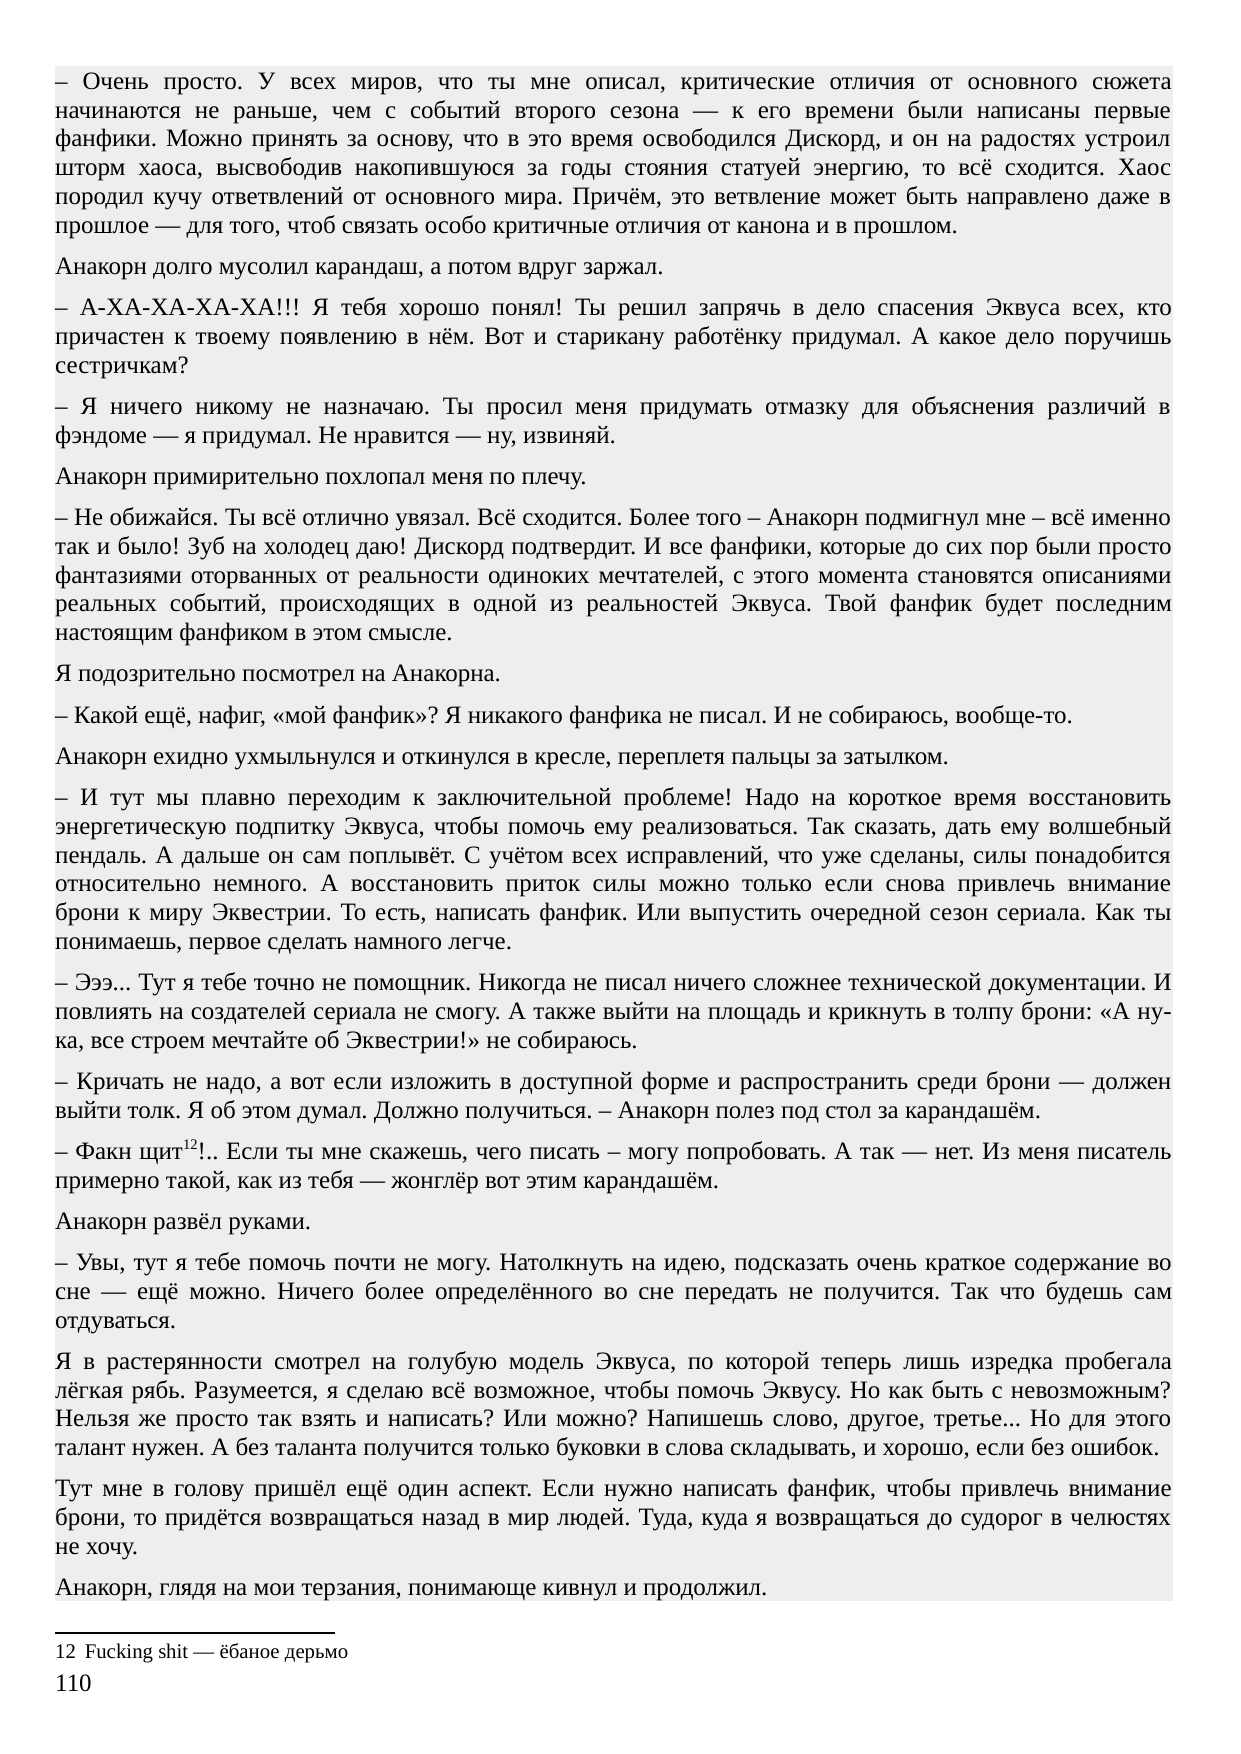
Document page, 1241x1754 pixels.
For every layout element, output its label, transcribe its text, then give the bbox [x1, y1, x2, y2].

text Я подозрительно посмотрел на Анакорна. [55, 658, 1173, 687]
text Анакорн ехидно ухмыльнулся и откинулся в кресле, переплетя пальцы за затылком. [55, 741, 1173, 770]
text Анакорн, глядя на мои терзания, понимающе кивнул и продолжил. [55, 1572, 1173, 1601]
text – Я ничего никому не назначаю. Ты просил меня придумать отмазку для объяснения различий в фэндоме — я придумал. Не нравится — ну, извиняй. [55, 391, 1173, 448]
text – И тут мы плавно переходим к заключительной проблеме! Надо на короткое время восстановить энергетическую подпитку Эквуса, чтобы помочь ему реализоваться. Так сказать, дать ему волшебный пендаль. А дальше он сам поплывёт. С учётом всех исправлений, что уже сделаны, силы понадобится относительно немного. А восстановить приток силы можно только если снова привлечь внимание брони к миру Эквестрии. То есть, написать фанфик. Или выпустить очередной сезон сериала. Как ты понимаешь, первое сделать намного легче. [55, 782, 1173, 955]
text Анакорн развёл руками. [55, 1206, 1173, 1235]
text – Какой ещё, нафиг, «мой фанфик»? Я никакого фанфика не писал. И не собираюсь, вообще-то. [55, 700, 1173, 728]
text Анакорн долго мусолил карандаш, а потом вдруг заржал. [55, 251, 1173, 280]
text Тут мне в голову пришёл ещё один аспект. Если нужно написать фанфик, чтобы привлечь внимание брони, то придётся возвращаться назад в мир людей. Туда, куда я возвращаться до судорог в челюстях не хочу. [55, 1473, 1173, 1560]
text – А-ХА-ХА-ХА-ХА!!! Я тебя хорошо понял! Ты решил запрячь в дело спасения Эквуса всех, кто причастен к твоему появлению в нём. Вот и старикану работёнку придумал. А какое дело поручишь сестричкам? [55, 292, 1173, 378]
text – Очень просто. У всех миров, что ты мне описал, критические отличия от основного сюжета начинаются не раньше, чем с событий второго сезона — к его времени были написаны первые фанфики. Можно принять за основу, что в это время освободился Дискорд, и он на радостях устроил шторм хаоса, высвободив накопившуюся за годы стояния статуей энергию, то всё сходится. Хаос породил кучу ответвлений от основного мира. Причём, это ветвление может быть направлено даже в прошлое — для того, чтоб связать особо критичные отличия от канона и в прошлом. [55, 66, 1173, 238]
text – Факн щит!.. Если ты мне скажешь, чего писать – могу попробовать. А так — нет. Из меня писатель примерно такой, как из тебя — жонглёр вот этим карандашём. [55, 1136, 1173, 1193]
text – Эээ... Тут я тебе точно не помощник. Никогда не писал ничего сложнее технической документации. И повлиять на создателей сериала не смогу. А также выйти на площадь и крикнуть в толпу брони: «А ну-ка, все строем мечтайте об Эквестрии!» не собираюсь. [55, 967, 1173, 1053]
text – Не обижайся. Ты всё отлично увязал. Всё сходится. Более того – Анакорн подмигнул мне – всё именно так и было! Зуб на холодец даю! Дискорд подтвердит. И все фанфики, которые до сих пор были просто фантазиями оторванных от реальности одиноких мечтателей, с этого момента становятся описаниями реальных событий, происходящих в одной из реальностей Эквуса. Твой фанфик будет последним настоящим фанфиком в этом смысле. [55, 502, 1173, 646]
text – Кричать не надо, а вот если изложить в доступной форме и распространить среди брони — должен выйти толк. Я об этом думал. Должно получиться. – Анакорн полез под стол за карандашём. [55, 1066, 1173, 1123]
text Fucking shit — ёбаное дерьмо [55, 1639, 1173, 1663]
text Я в растерянности смотрел на голубую модель Эквуса, по которой теперь лишь изредка пробегала лёгкая рябь. Разумеется, я сделаю всё возможное, чтобы помочь Эквусу. Но как быть с невозможным? Нельзя же просто так взять и написать? Или можно? Напишешь слово, другое, третье... Но для этого талант нужен. А без таланта получится только буковки в слова складывать, и хорошо, если без ошибок. [55, 1346, 1173, 1461]
text – Увы, тут я тебе помочь почти не могу. Натолкнуть на идею, подсказать очень краткое содержание во сне — ещё можно. Ничего более определённого во сне передать не получится. Так что будешь сам отдуваться. [55, 1247, 1173, 1333]
text Анакорн примирительно похлопал меня по плечу. [55, 461, 1173, 490]
